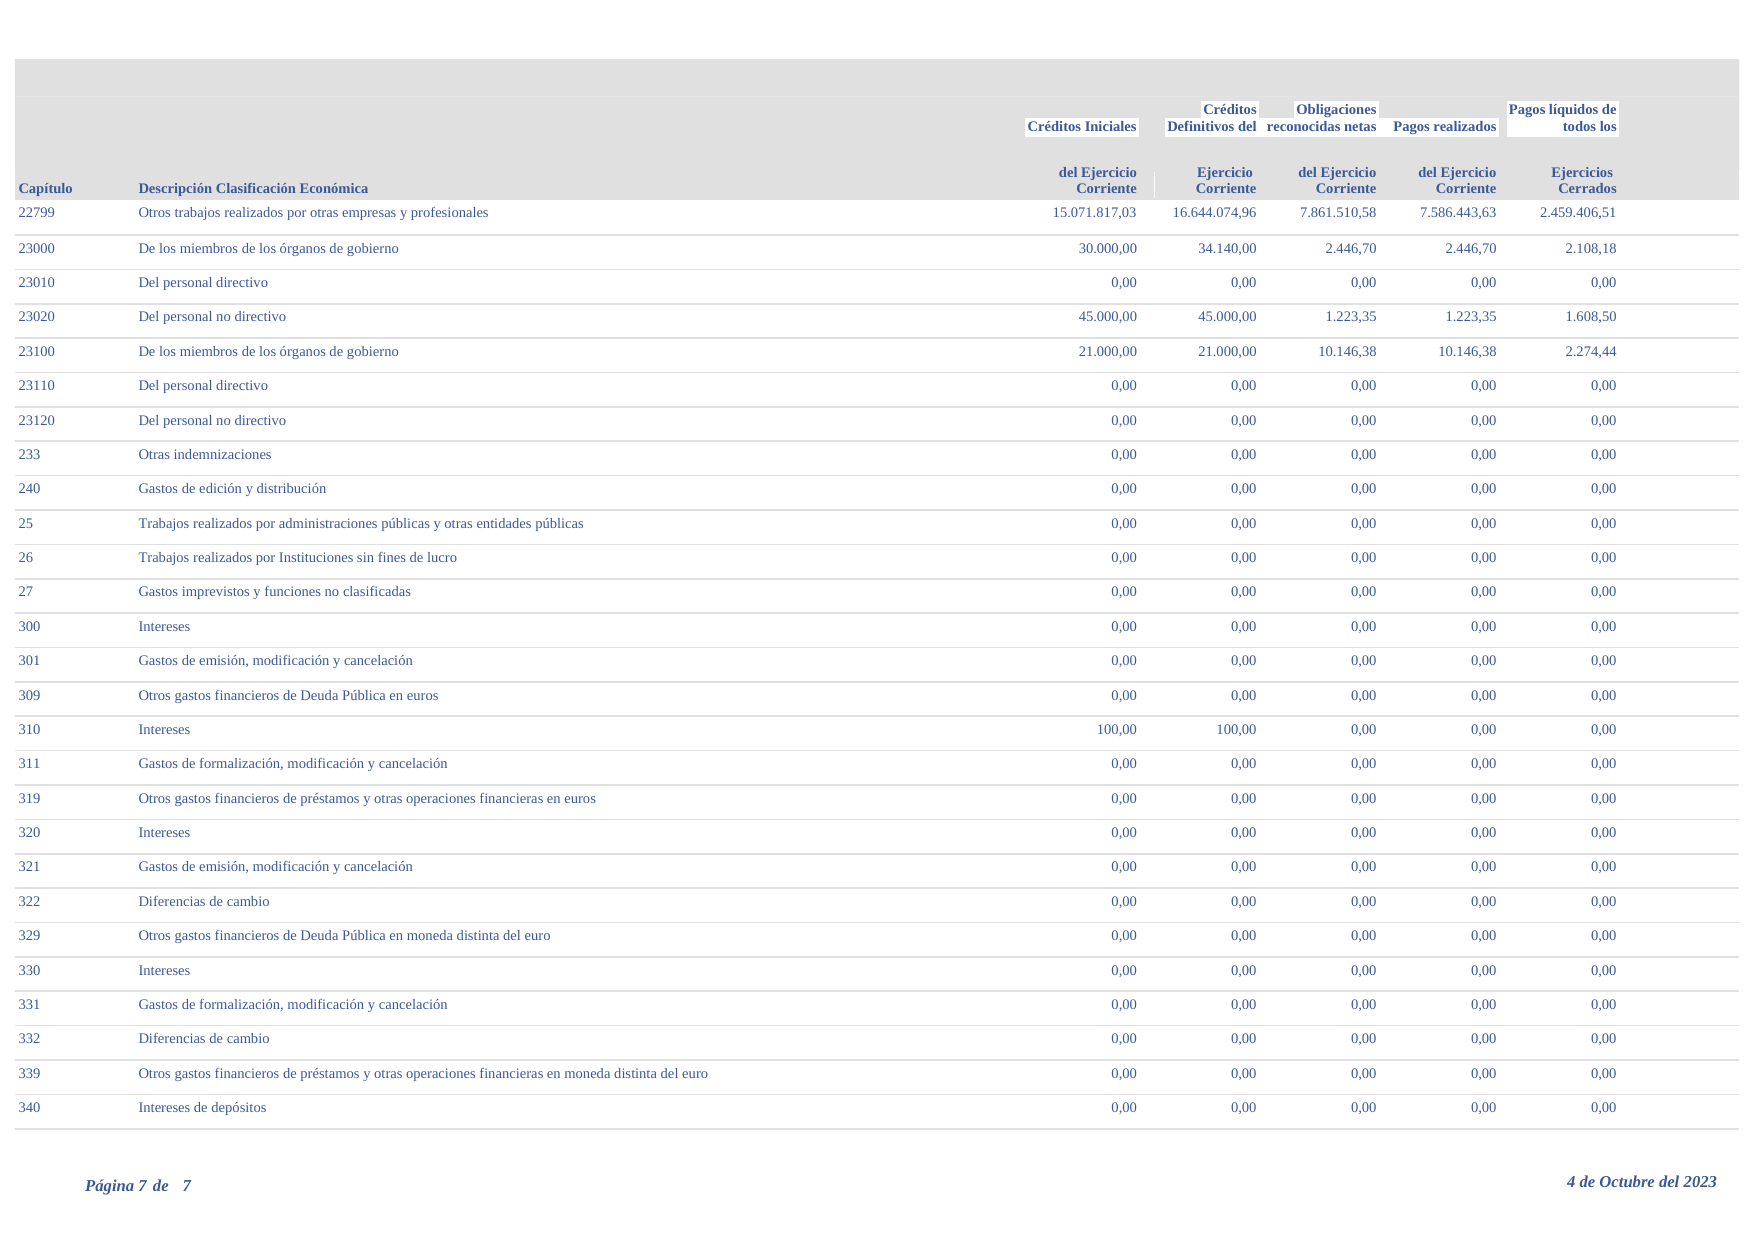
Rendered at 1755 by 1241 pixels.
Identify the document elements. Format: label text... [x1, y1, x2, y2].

table_cell Otros gastos financieros de Deuda Pública en euros [105, 683, 880, 715]
table_cell Gastos imprevistos y funciones no clasificadas [105, 580, 880, 612]
table_cell 0,00 [1397, 648, 1518, 681]
table_cell 0,00 [1397, 683, 1518, 715]
table_cell 0,00 [1397, 545, 1518, 578]
table_cell Intereses [105, 820, 880, 853]
table_cell 0,00 [1397, 786, 1518, 818]
table_cell 0,00 [1518, 373, 1739, 406]
table_cell 0,00 [1155, 648, 1277, 681]
table_cell 0,00 [880, 408, 1154, 440]
table_cell 0,00 [880, 476, 1154, 509]
table_cell 310 [15, 717, 105, 750]
table_cell 0,00 [1518, 958, 1739, 990]
table_cell 301 [15, 648, 105, 681]
table_cell 0,00 [880, 923, 1154, 956]
table_cell 0,00 [1397, 408, 1518, 440]
table_cell 0,00 [880, 511, 1154, 543]
table_header Capítulo [15, 172, 105, 198]
table_cell 0,00 [1397, 958, 1518, 990]
table_cell 0,00 [1277, 855, 1397, 887]
table_cell 0,00 [1518, 270, 1739, 303]
table_cell 0,00 [1155, 683, 1277, 715]
table_cell 26 [15, 545, 105, 578]
table_cell 0,00 [1155, 751, 1277, 784]
table_cell Otros gastos financieros de Deuda Pública en moneda distinta del euro [105, 923, 880, 956]
table_cell 0,00 [1518, 1026, 1739, 1059]
table_cell 2.459.406,51 [1518, 200, 1739, 234]
table_cell 7.861.510,58 [1277, 200, 1397, 234]
table_cell 0,00 [1277, 373, 1397, 406]
table_cell 0,00 [1397, 855, 1518, 887]
table_cell De los miembros de los órganos de gobierno [105, 339, 880, 372]
table_cell 0,00 [1518, 408, 1739, 440]
table_cell 0,00 [1518, 476, 1739, 509]
table_cell 0,00 [1155, 1095, 1277, 1128]
table_cell 2.446,70 [1397, 236, 1518, 268]
table_cell 23000 [15, 236, 105, 268]
table_cell 0,00 [1155, 786, 1277, 818]
table_cell 0,00 [1518, 992, 1739, 1025]
table_cell 330 [15, 958, 105, 990]
table_cell Trabajos realizados por administraciones públicas y otras entidades públicas [105, 511, 880, 543]
table_cell 0,00 [1155, 958, 1277, 990]
table_header Descripción Clasificación Económica [105, 172, 880, 198]
table_cell 0,00 [1155, 580, 1277, 612]
table_cell 22799 [15, 200, 105, 234]
table_cell 0,00 [880, 958, 1154, 990]
table_cell Gastos de edición y distribución [105, 476, 880, 509]
table_cell 300 [15, 614, 105, 647]
table_cell 0,00 [1397, 270, 1518, 303]
table_cell 339 [15, 1061, 105, 1093]
table_cell 0,00 [1397, 1026, 1518, 1059]
table_cell 0,00 [1397, 442, 1518, 475]
table_cell 2.108,18 [1518, 236, 1739, 268]
table_cell 311 [15, 751, 105, 784]
table_cell Gastos de emisión, modificación y cancelación [105, 855, 880, 887]
table_cell Intereses de depósitos [105, 1095, 880, 1128]
table_cell 0,00 [880, 1061, 1154, 1093]
table_cell 0,00 [1277, 1026, 1397, 1059]
table_cell 0,00 [1155, 820, 1277, 853]
table_cell 0,00 [1277, 545, 1397, 578]
table_cell Intereses [105, 958, 880, 990]
table_cell 2.446,70 [1277, 236, 1397, 268]
table_cell 1.223,35 [1397, 305, 1518, 337]
table_cell Del personal directivo [105, 270, 880, 303]
table_cell Otros trabajos realizados por otras empresas y profesionales [105, 200, 880, 234]
table_cell 0,00 [1155, 545, 1277, 578]
table_cell 7.586.443,63 [1397, 200, 1518, 234]
table_cell 2.274,44 [1518, 339, 1739, 372]
table_cell 0,00 [1397, 580, 1518, 612]
table_cell Intereses [105, 717, 880, 750]
table_cell 0,00 [1518, 1061, 1739, 1093]
table_cell 27 [15, 580, 105, 612]
table_cell 0,00 [1277, 270, 1397, 303]
table_cell 0,00 [1518, 855, 1739, 887]
table_header del Ejercicio Corriente [1397, 172, 1518, 198]
table_cell 0,00 [1277, 717, 1397, 750]
table_cell 0,00 [880, 1095, 1154, 1128]
table_cell 0,00 [1397, 511, 1518, 543]
table_cell 0,00 [1277, 820, 1397, 853]
table_cell 15.071.817,03 [880, 200, 1154, 234]
table_cell 0,00 [1277, 580, 1397, 612]
table_cell 0,00 [1277, 958, 1397, 990]
table_cell 0,00 [1518, 683, 1739, 715]
table_cell 0,00 [1397, 1095, 1518, 1128]
table_header del Ejercicio Corriente [1277, 172, 1397, 198]
table_cell 0,00 [1518, 786, 1739, 818]
table_cell Del personal no directivo [105, 408, 880, 440]
table_cell 23100 [15, 339, 105, 372]
table_cell Del personal no directivo [105, 305, 880, 337]
table_cell Trabajos realizados por Instituciones sin fines de lucro [105, 545, 880, 578]
table_cell 23010 [15, 270, 105, 303]
table_cell 45.000,00 [1155, 305, 1277, 337]
table_cell Gastos de formalización, modificación y cancelación [105, 992, 880, 1025]
table_cell 0,00 [1518, 889, 1739, 922]
table_cell 1.223,35 [1277, 305, 1397, 337]
table_cell 10.146,38 [1277, 339, 1397, 372]
table_cell 0,00 [1277, 442, 1397, 475]
table_cell 0,00 [1397, 717, 1518, 750]
table_cell 0,00 [1277, 889, 1397, 922]
table_cell 0,00 [880, 1026, 1154, 1059]
table_cell 0,00 [1277, 614, 1397, 647]
table_cell 0,00 [1397, 923, 1518, 956]
table_cell 0,00 [1277, 408, 1397, 440]
table_cell 0,00 [1518, 923, 1739, 956]
table_cell 0,00 [1397, 373, 1518, 406]
table_cell 0,00 [880, 855, 1154, 887]
table_cell 0,00 [880, 580, 1154, 612]
table_cell 45.000,00 [880, 305, 1154, 337]
table_cell 0,00 [1397, 614, 1518, 647]
table_cell 0,00 [1277, 751, 1397, 784]
table_cell Intereses [105, 614, 880, 647]
table_cell 0,00 [1518, 1095, 1739, 1128]
table_cell 0,00 [1518, 442, 1739, 475]
table_cell 0,00 [1155, 855, 1277, 887]
table_cell 0,00 [1518, 717, 1739, 750]
table_cell 0,00 [1277, 1095, 1397, 1128]
table_cell 319 [15, 786, 105, 818]
table_cell 0,00 [880, 442, 1154, 475]
table_cell 0,00 [880, 820, 1154, 853]
table_cell 16.644.074,96 [1155, 200, 1277, 234]
table_cell 23110 [15, 373, 105, 406]
table_cell 340 [15, 1095, 105, 1128]
table_cell 21.000,00 [880, 339, 1154, 372]
table_cell 331 [15, 992, 105, 1025]
table_cell 0,00 [880, 992, 1154, 1025]
table_cell Otras indemnizaciones [105, 442, 880, 475]
table_cell 0,00 [1155, 923, 1277, 956]
table_cell 0,00 [1518, 820, 1739, 853]
table_cell 0,00 [880, 545, 1154, 578]
table_header Ejercicios Cerrados [1518, 172, 1739, 198]
table_header del Ejercicio Corriente [880, 172, 1154, 198]
table_cell 0,00 [1277, 683, 1397, 715]
table_cell Diferencias de cambio [105, 889, 880, 922]
table_cell 0,00 [1277, 992, 1397, 1025]
table_cell 0,00 [1277, 511, 1397, 543]
table_cell De los miembros de los órganos de gobierno [105, 236, 880, 268]
table_cell 0,00 [1397, 820, 1518, 853]
table_cell 0,00 [1277, 476, 1397, 509]
table_cell 10.146,38 [1397, 339, 1518, 372]
table_cell 0,00 [1397, 476, 1518, 509]
table_cell 0,00 [880, 751, 1154, 784]
table_cell Otros gastos financieros de préstamos y otras operaciones financieras en moneda distinta del euro [105, 1061, 880, 1093]
table_cell 0,00 [1155, 408, 1277, 440]
table_cell 0,00 [880, 270, 1154, 303]
table_cell 322 [15, 889, 105, 922]
table_cell 0,00 [1155, 1061, 1277, 1093]
table_cell Diferencias de cambio [105, 1026, 880, 1059]
table_cell 0,00 [880, 373, 1154, 406]
table_cell 0,00 [1518, 751, 1739, 784]
table_cell 0,00 [1397, 889, 1518, 922]
table_cell 320 [15, 820, 105, 853]
table_cell 23020 [15, 305, 105, 337]
table_cell 23120 [15, 408, 105, 440]
table_cell 321 [15, 855, 105, 887]
table_cell 0,00 [1155, 511, 1277, 543]
table_cell 0,00 [880, 683, 1154, 715]
table_cell 0,00 [880, 889, 1154, 922]
table_cell 34.140,00 [1155, 236, 1277, 268]
table_header Ejercicio Corriente [1155, 172, 1277, 198]
table_cell 0,00 [880, 648, 1154, 681]
table_cell 0,00 [1277, 648, 1397, 681]
table_cell 329 [15, 923, 105, 956]
table_cell 0,00 [1155, 476, 1277, 509]
table_cell 0,00 [1518, 545, 1739, 578]
table_cell 0,00 [1397, 992, 1518, 1025]
table_cell 309 [15, 683, 105, 715]
table_cell Otros gastos financieros de préstamos y otras operaciones financieras en euros [105, 786, 880, 818]
table_cell 0,00 [1518, 511, 1739, 543]
table_cell 0,00 [1155, 614, 1277, 647]
table_cell 332 [15, 1026, 105, 1059]
table_cell 0,00 [1397, 1061, 1518, 1093]
table_cell 0,00 [1155, 373, 1277, 406]
table_cell 0,00 [880, 786, 1154, 818]
table_cell 100,00 [880, 717, 1154, 750]
table_cell 0,00 [1518, 614, 1739, 647]
table_cell Gastos de formalización, modificación y cancelación [105, 751, 880, 784]
table_cell 21.000,00 [1155, 339, 1277, 372]
table_cell 0,00 [1155, 889, 1277, 922]
table_cell 0,00 [1277, 923, 1397, 956]
table_cell 0,00 [1155, 270, 1277, 303]
table_cell 240 [15, 476, 105, 509]
table_cell 0,00 [1155, 442, 1277, 475]
table_cell 30.000,00 [880, 236, 1154, 268]
table_cell Del personal directivo [105, 373, 880, 406]
table_cell 0,00 [1277, 1061, 1397, 1093]
table_cell 233 [15, 442, 105, 475]
table_cell 1.608,50 [1518, 305, 1739, 337]
table_cell 0,00 [1155, 1026, 1277, 1059]
table_cell Gastos de emisión, modificación y cancelación [105, 648, 880, 681]
table_cell 0,00 [1397, 751, 1518, 784]
table_cell 0,00 [880, 614, 1154, 647]
table_cell 25 [15, 511, 105, 543]
table_cell 0,00 [1277, 786, 1397, 818]
table_cell 100,00 [1155, 717, 1277, 750]
table_cell 0,00 [1518, 580, 1739, 612]
table_cell 0,00 [1155, 992, 1277, 1025]
table_cell 0,00 [1518, 648, 1739, 681]
